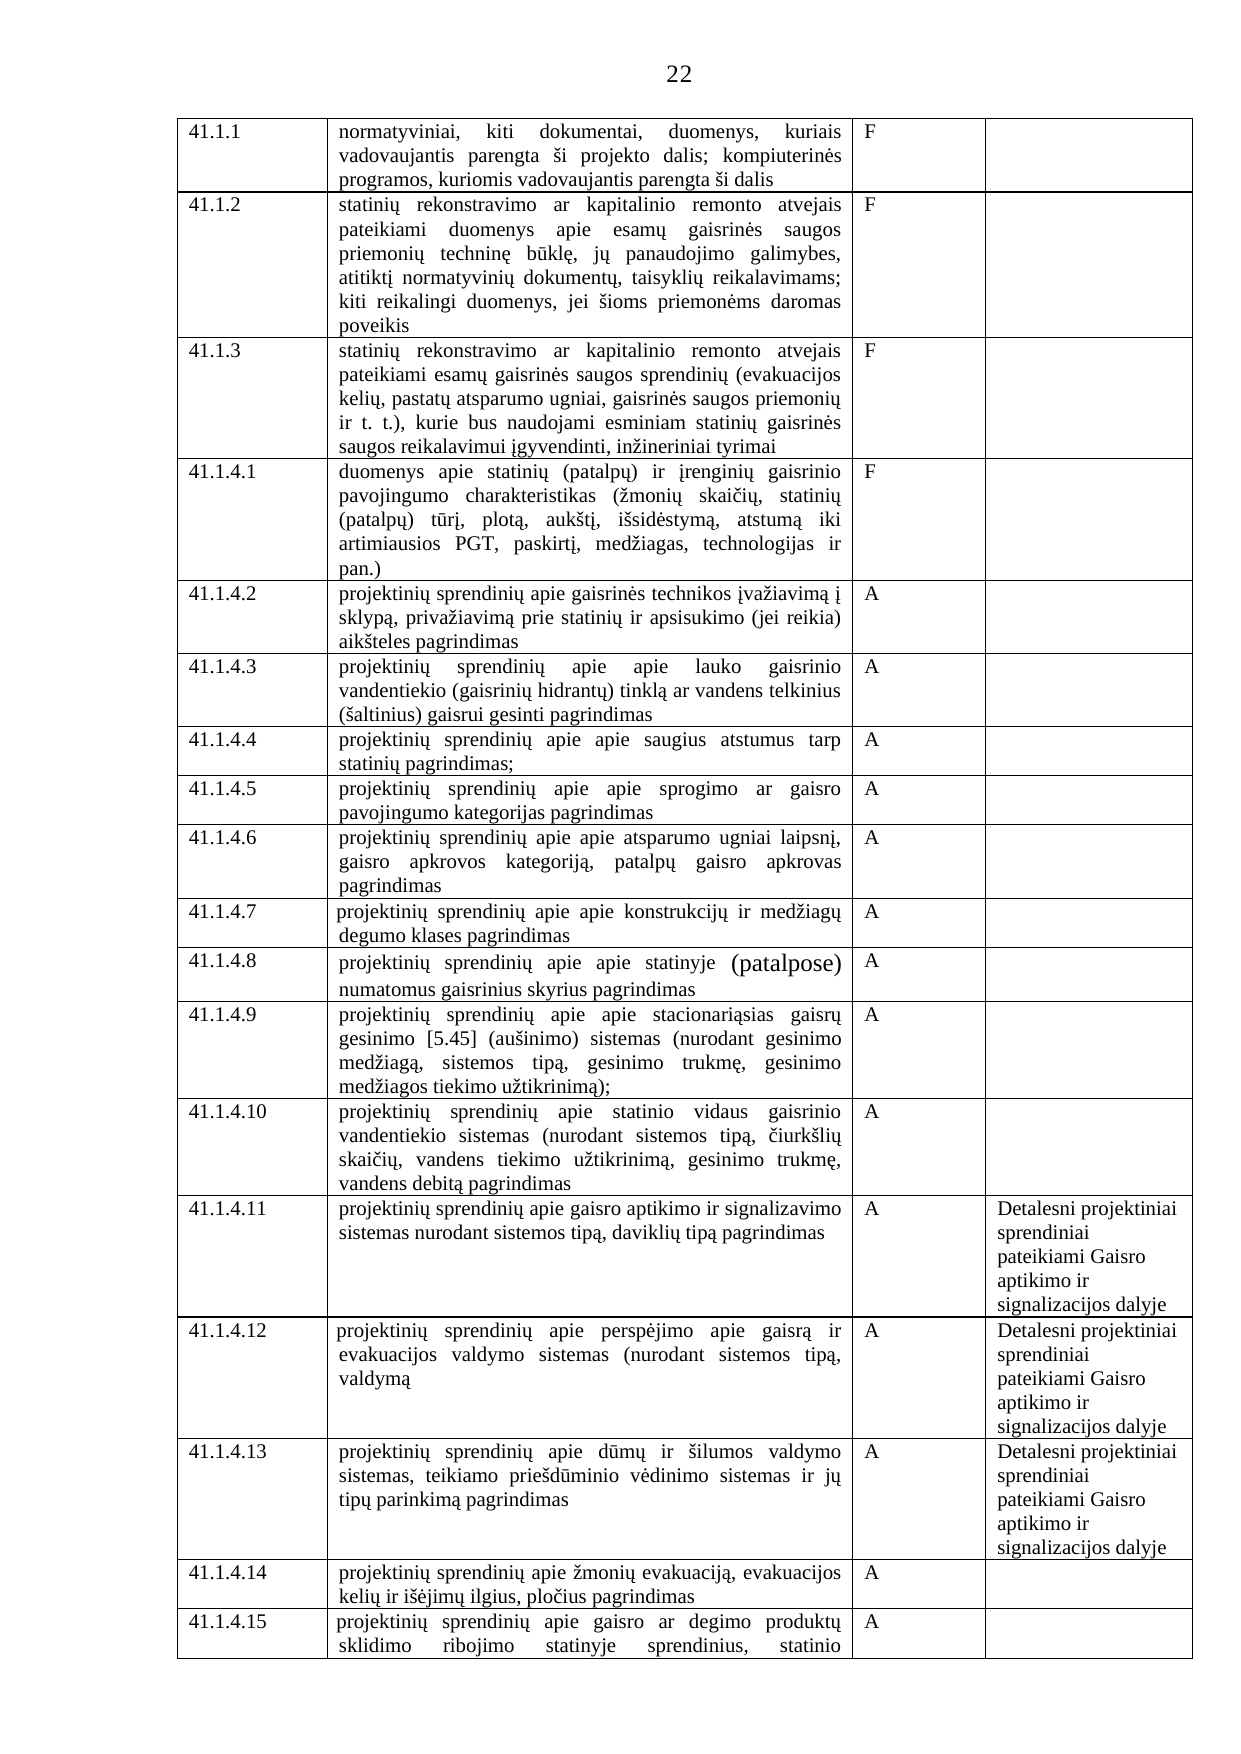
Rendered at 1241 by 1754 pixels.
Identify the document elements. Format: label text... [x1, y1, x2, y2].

table_cell 41.1.1 [178, 119, 327, 191]
table_cell [986, 581, 1192, 653]
table_cell 41.1.4.4 [178, 727, 327, 775]
table_cell 41.1.4.12 [178, 1318, 327, 1438]
table_cell statinių rekonstravimo ar kapitalinio remonto atvejais pateikiami esamų gaisrinės saugos sprendinių (evakuacijos kelių, pastatų atsparumo ugniai, gaisrinės saugos priemonių ir t. t.), kurie bus naudojami esminiam statinių gaisrinės saugos reikalavimui įgyvendinti, inžineriniai tyrimai [328, 338, 852, 458]
table_cell Detalesni projektiniai sprendiniai pateikiami Gaisro aptikimo ir signalizacijos dalyje [986, 1196, 1192, 1316]
table_cell [986, 1560, 1192, 1608]
table_cell 41.1.4.1 [178, 459, 327, 579]
table_cell normatyviniai, kiti dokumentai, duomenys, kuriais vadovaujantis parengta ši projekto dalis; kompiuterinės programos, kuriomis vadovaujantis parengta ši dalis [328, 119, 852, 191]
table_cell A [853, 1439, 985, 1559]
table_cell projektinių sprendinių apie apie statinyje (patalpose) numatomus gaisrinius skyrius pagrindimas [328, 948, 852, 1001]
table_cell A [853, 1318, 985, 1438]
table_cell F [853, 459, 985, 579]
table_cell A [853, 581, 985, 653]
table_cell A [853, 1099, 985, 1195]
table_cell 41.1.4.10 [178, 1099, 327, 1195]
table_cell projektinių sprendinių apie gaisro aptikimo ir signalizavimo sistemas nurodant sistemos tipą, daviklių tipą pagrindimas [328, 1196, 852, 1316]
table_cell F [853, 193, 985, 337]
table_cell [986, 459, 1192, 579]
table_cell projektinių sprendinių apie dūmų ir šilumos valdymo sistemas, teikiamo priešdūminio vėdinimo sistemas ir jų tipų parinkimą pagrindimas [328, 1439, 852, 1559]
table_cell Detalesni projektiniai sprendiniai pateikiami Gaisro aptikimo ir signalizacijos dalyje [986, 1439, 1192, 1559]
table_cell F [853, 119, 985, 191]
table_cell projektinių sprendinių apie apie atsparumo ugniai laipsnį, gaisro apkrovos kategoriją, patalpų gaisro apkrovas pagrindimas [328, 825, 852, 897]
table_cell duomenys apie statinių (patalpų) ir įrenginių gaisrinio pavojingumo charakteristikas (žmonių skaičių, statinių (patalpų) tūrį, plotą, aukštį, išsidėstymą, atstumą iki artimiausios PGT, paskirtį, medžiagas, technologijas ir pan.) [328, 459, 852, 579]
table_cell [986, 193, 1192, 337]
table_cell projektinių sprendinių apie apie sprogimo ar gaisro pavojingumo kategorijas pagrindimas [328, 776, 852, 824]
table_cell Detalesni projektiniai sprendiniai pateikiami Gaisro aptikimo ir signalizacijos dalyje [986, 1318, 1192, 1438]
table_cell projektinių sprendinių apie apie konstrukcijų ir medžiagų degumo klases pagrindimas [328, 899, 852, 947]
table_cell 41.1.4.13 [178, 1439, 327, 1559]
table_cell A [853, 776, 985, 824]
table_cell 41.1.4.7 [178, 899, 327, 947]
table_cell projektinių sprendinių apie statinio vidaus gaisrinio vandentiekio sistemas (nurodant sistemos tipą, čiurkšlių skaičių, vandens tiekimo užtikrinimą, gesinimo trukmę, vandens debitą pagrindimas [328, 1099, 852, 1195]
table_cell [986, 727, 1192, 775]
table_cell [986, 776, 1192, 824]
table_cell 41.1.4.15 [178, 1609, 327, 1657]
table_cell projektinių sprendinių apie gaisro ar degimo produktų sklidimo ribojimo statinyje sprendinius, statinio [328, 1609, 852, 1657]
table_cell [986, 119, 1192, 191]
table_cell A [853, 727, 985, 775]
table_cell projektinių sprendinių apie apie saugius atstumus tarp statinių pagrindimas; [328, 727, 852, 775]
table_cell [986, 1609, 1192, 1657]
table_cell 41.1.4.8 [178, 948, 327, 1001]
table_cell 41.1.4.14 [178, 1560, 327, 1608]
table_cell F [853, 338, 985, 458]
table_cell 41.1.4.11 [178, 1196, 327, 1316]
table_cell [986, 1002, 1192, 1098]
table_cell A [853, 899, 985, 947]
table_cell projektinių sprendinių apie apie stacionariąsias gaisrų gesinimo [5.45] (aušinimo) sistemas (nurodant gesinimo medžiagą, sistemos tipą, gesinimo trukmę, gesinimo medžiagos tiekimo užtikrinimą); [328, 1002, 852, 1098]
table_cell 41.1.4.5 [178, 776, 327, 824]
table_cell 41.1.2 [178, 193, 327, 337]
table_cell [986, 948, 1192, 1001]
table_cell projektinių sprendinių apie žmonių evakuaciją, evakuacijos kelių ir išėjimų ilgius, pločius pagrindimas [328, 1560, 852, 1608]
table_cell A [853, 1196, 985, 1316]
table_cell A [853, 654, 985, 726]
table_cell 41.1.3 [178, 338, 327, 458]
table_cell A [853, 1609, 985, 1657]
table_cell projektinių sprendinių apie perspėjimo apie gaisrą ir evakuacijos valdymo sistemas (nurodant sistemos tipą, valdymą [328, 1318, 852, 1438]
table_cell projektinių sprendinių apie apie lauko gaisrinio vandentiekio (gaisrinių hidrantų) tinklą ar vandens telkinius (šaltinius) gaisrui gesinti pagrindimas [328, 654, 852, 726]
table_cell A [853, 1560, 985, 1608]
table_cell A [853, 948, 985, 1001]
table_cell [986, 899, 1192, 947]
table_cell A [853, 1002, 985, 1098]
table_cell projektinių sprendinių apie gaisrinės technikos įvažiavimą į sklypą, privažiavimą prie statinių ir apsisukimo (jei reikia) aikšteles pagrindimas [328, 581, 852, 653]
table_cell A [853, 825, 985, 897]
table_cell 41.1.4.2 [178, 581, 327, 653]
table_cell [986, 1099, 1192, 1195]
table_cell statinių rekonstravimo ar kapitalinio remonto atvejais pateikiami duomenys apie esamų gaisrinės saugos priemonių techninę būklę, jų panaudojimo galimybes, atitiktį normatyvinių dokumentų, taisyklių reikalavimams; kiti reikalingi duomenys, jei šioms priemonėms daromas poveikis [328, 193, 852, 337]
table_cell [986, 654, 1192, 726]
table_cell 41.1.4.3 [178, 654, 327, 726]
table_cell [986, 338, 1192, 458]
table_cell 41.1.4.9 [178, 1002, 327, 1098]
table_cell [986, 825, 1192, 897]
table_cell 41.1.4.6 [178, 825, 327, 897]
